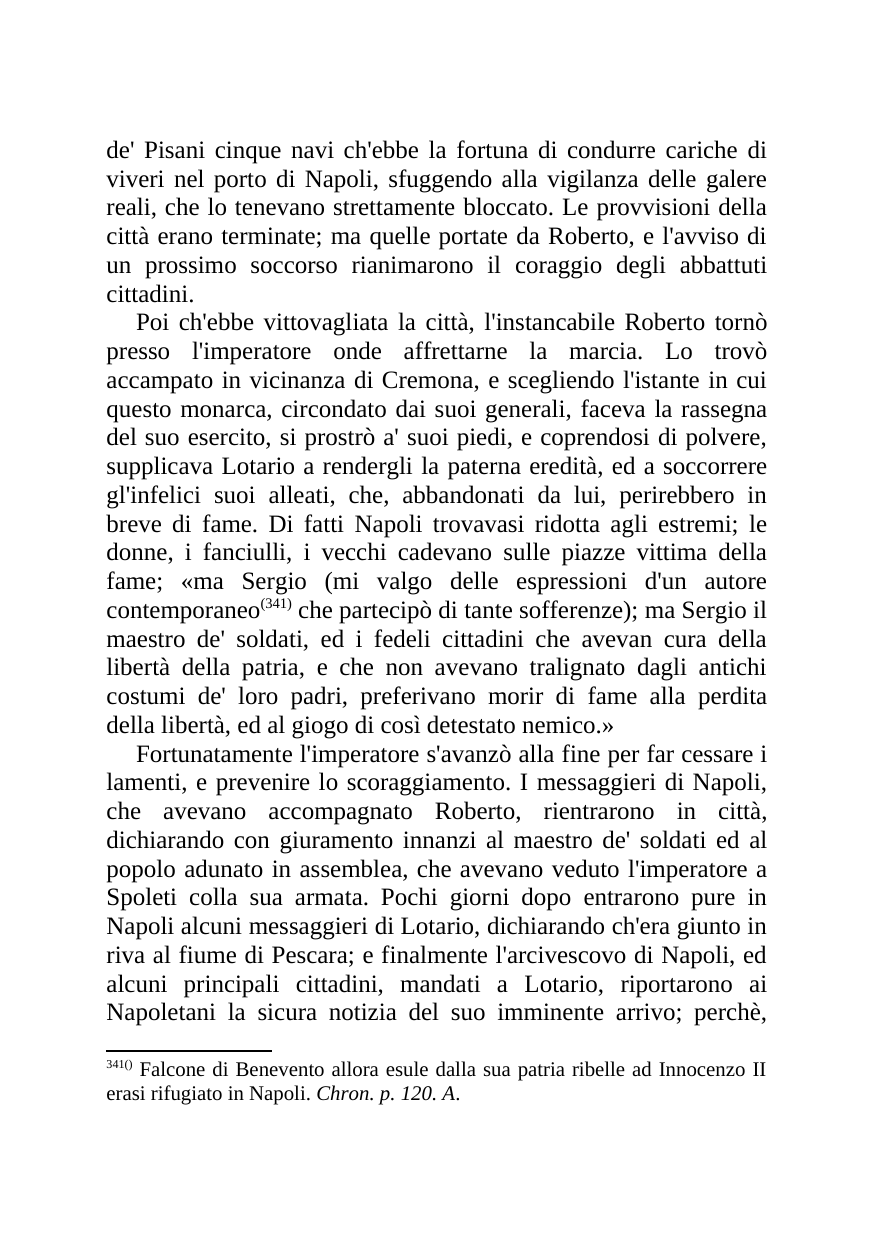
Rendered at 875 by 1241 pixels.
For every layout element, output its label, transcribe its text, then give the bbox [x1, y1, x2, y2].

text Fortunatamente l'imperatore s'avanzò alla fine per far cessare i lamenti, e prevenire lo scoraggiamento. I messaggieri di Napoli, che avevano accompagnato Roberto, rientrarono in città, dichiarando con giuramento innanzi al maestro de' soldati ed al popolo adunato in assemblea, che avevano veduto l'imperatore a Spoleti colla sua armata. Pochi giorni dopo entrarono pure in Napoli alcuni messaggieri di Lotario, dichiarando ch'era giunto in riva al fiume di Pescara; e finalmente l'arcivescovo di Napoli, ed alcuni principali cittadini, mandati a Lotario, riportarono ai Napoletani la sicura notizia del suo imminente arrivo; perchè, [106, 739, 768, 1026]
text () Falcone di Benevento allora esule dalla sua patria ribelle ad Innocenzo II erasi rifugiato in Napoli. Chron. p. 120. A. [106, 1057, 768, 1105]
text Poi ch'ebbe vittovagliata la città, l'instancabile Roberto tornò presso l'imperatore onde affrettarne la marcia. Lo trovò accampato in vicinanza di Cremona, e scegliendo l'istante in cui questo monarca, circondato dai suoi generali, faceva la rassegna del suo esercito, si prostrò a' suoi piedi, e coprendosi di polvere, supplicava Lotario a rendergli la paterna eredità, ed a soccorrere gl'infelici suoi alleati, che, abbandonati da lui, perirebbero in breve di fame. Di fatti Napoli trovavasi ridotta agli estremi; le donne, i fanciulli, i vecchi cadevano sulle piazze vittima della fame; «ma Sergio (mi valgo delle espressioni d'un autore contemporaneo() che partecipò di tante sofferenze); ma Sergio il maestro de' soldati, ed i fedeli cittadini che avevan cura della libertà della patria, e che non avevano tralignato dagli antichi costumi de' loro padri, preferivano morir di fame alla perdita della libertà, ed al giogo di così detestato nemico.» [106, 307, 768, 739]
text de' Pisani cinque navi ch'ebbe la fortuna di condurre cariche di viveri nel porto di Napoli, sfuggendo alla vigilanza delle galere reali, che lo tenevano strettamente bloccato. Le provvisioni della città erano terminate; ma quelle portate da Roberto, e l'avviso di un prossimo soccorso rianimarono il coraggio degli abbattuti cittadini. [106, 135, 768, 307]
